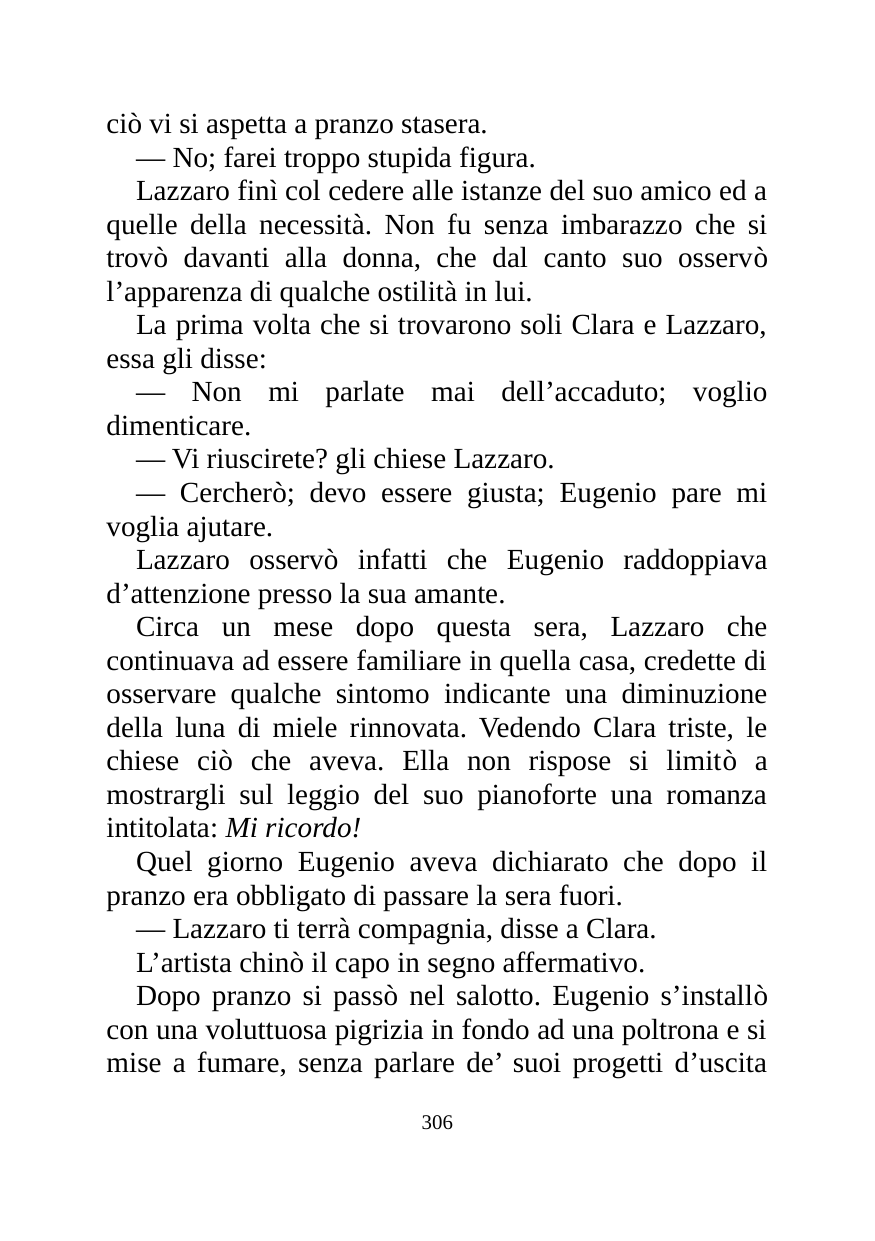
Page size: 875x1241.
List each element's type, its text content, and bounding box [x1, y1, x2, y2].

text Dopo pranzo si passò nel salotto. Eugenio s’installò con una voluttuosa pigrizia in fondo ad una poltrona e si mise a fumare, senza parlare de’ suoi progetti d’uscita [106, 978, 768, 1079]
text Lazzaro finì col cedere alle istanze del suo amico ed a quelle della necessità. Non fu senza imbarazzo che si trovò davanti alla donna, che dal canto suo osservò l’apparenza di qualche ostilità in lui. [106, 173, 768, 307]
text ciò vi si aspetta a pranzo stasera. [106, 106, 768, 140]
text L’artista chinò il capo in segno affermativo. [106, 945, 768, 978]
text — Cercherò; devo essere giusta; Eugenio pare mi voglia ajutare. [106, 475, 768, 542]
text Quel giorno Eugenio aveva dichiarato che dopo il pranzo era obbligato di passare la sera fuori. [106, 844, 768, 911]
text Circa un mese dopo questa sera, Lazzaro che continuava ad essere familiare in quella casa, credette di osservare qualche sintomo indicante una diminuzione della luna di miele rinnovata. Vedendo Clara triste, le chiese ciò che aveva. Ella non rispose si limitò a mostrargli sul leggio del suo pianoforte una romanza intitolata: Mi ricordo! [106, 609, 768, 844]
text — Non mi parlate mai dell’accaduto; voglio dimenticare. [106, 374, 768, 442]
text — No; farei troppo stupida figura. [106, 140, 768, 173]
text — Vi riuscirete? gli chiese Lazzaro. [106, 442, 768, 475]
text — Lazzaro ti terrà compagnia, disse a Clara. [106, 911, 768, 945]
text Lazzaro osservò infatti che Eugenio raddoppiava d’attenzione presso la sua amante. [106, 542, 768, 609]
text La prima volta che si trovarono soli Clara e Lazzaro, essa gli disse: [106, 307, 768, 374]
